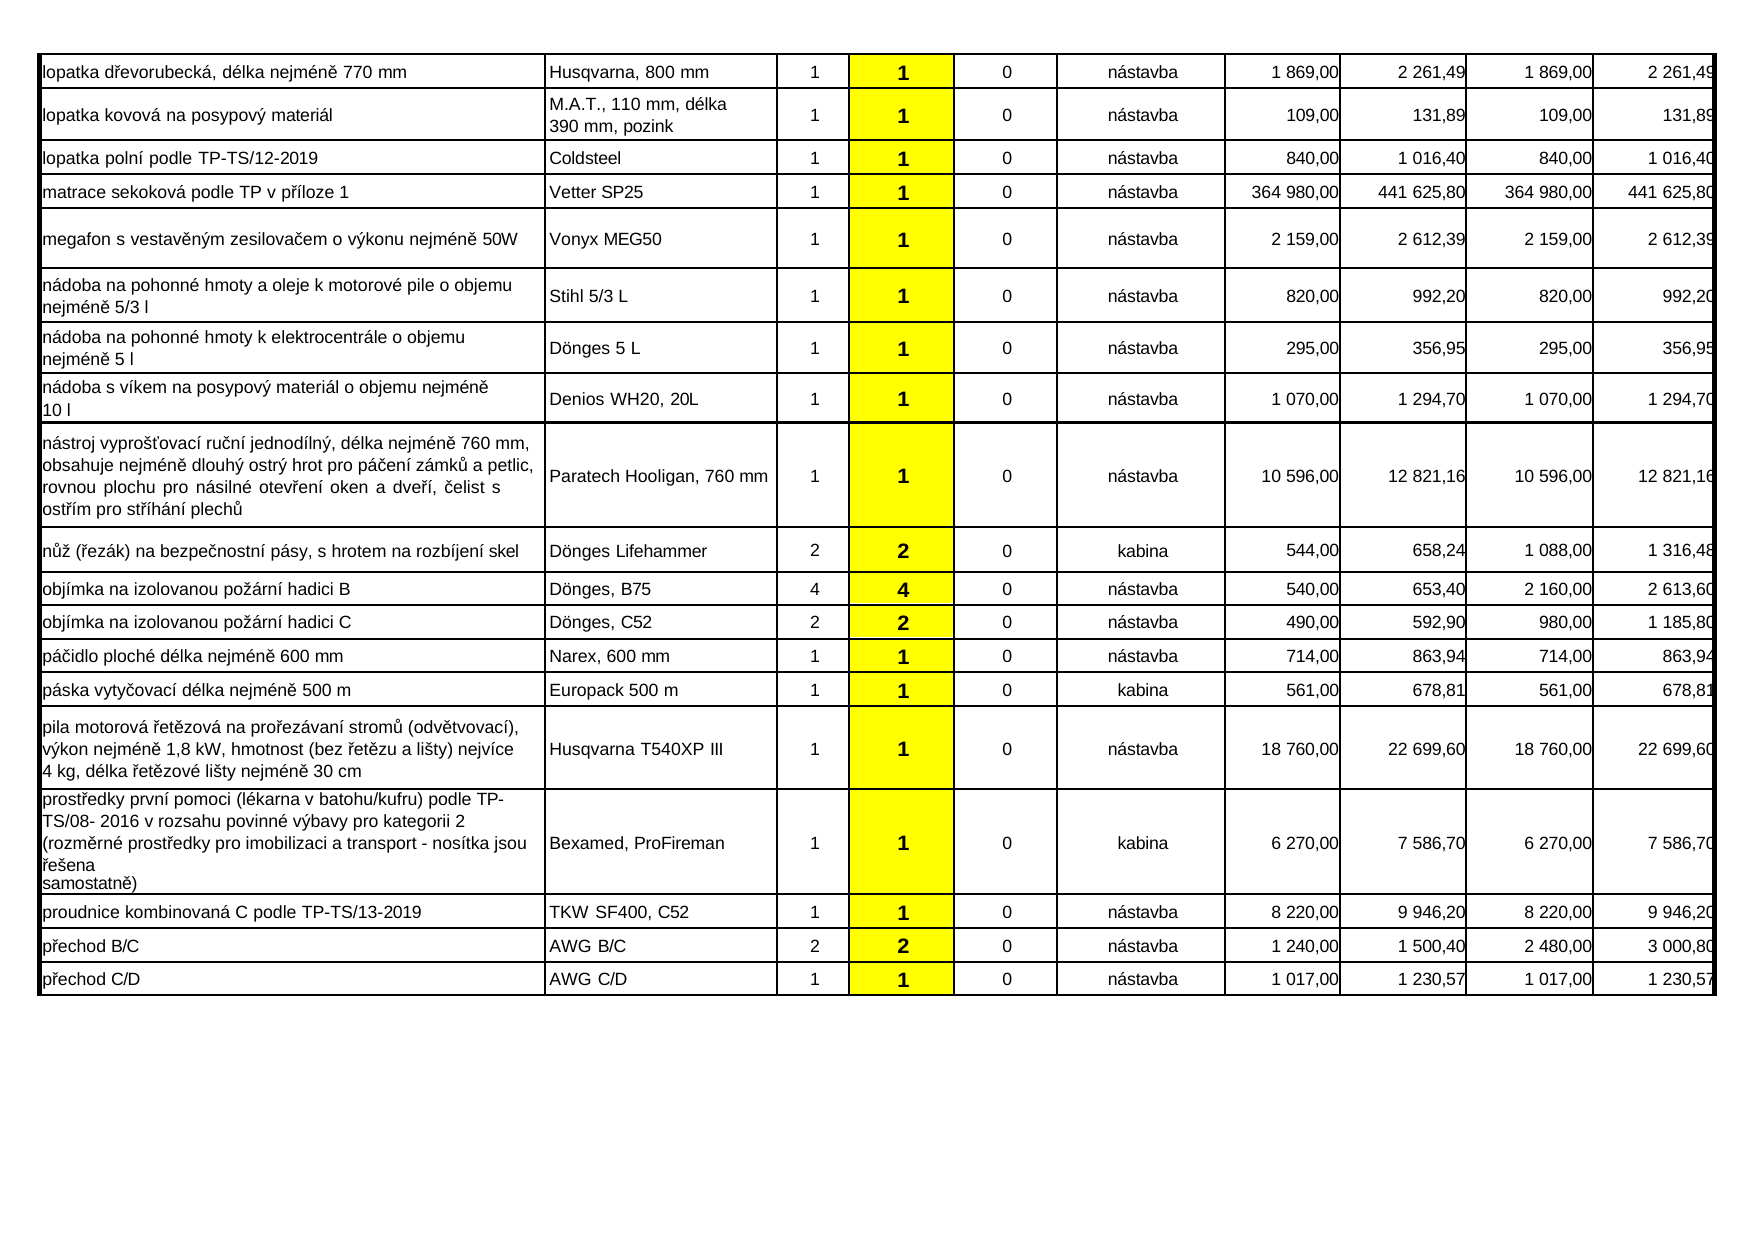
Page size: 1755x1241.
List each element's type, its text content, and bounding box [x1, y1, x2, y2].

table_cell 364 980,00 [1467, 175, 1592, 207]
table_cell 540,00 [1226, 573, 1339, 603]
table_cell 653,40 [1341, 573, 1465, 603]
table_cell 2 159,00 [1467, 209, 1592, 267]
table_cell 1 [850, 175, 953, 207]
table_cell 12 821,16 [1341, 424, 1465, 526]
table_cell nástavba [1058, 323, 1224, 372]
table_cell 8 220,00 [1467, 895, 1592, 927]
table_cell 4 [778, 573, 848, 603]
table_cell 9 946,20 [1341, 895, 1465, 927]
table_cell 1 [778, 640, 848, 671]
table_cell prostředky první pomoci (lékarna v batohu/kufru) podle TP- TS/08- 2016 v rozsahu povinné výbavy pro kategorii 2 (rozměrné prostředky pro imobilizaci a transport - nosítka jsou řešena samostatně) [42, 790, 544, 893]
table_cell nůž (řezák) na bezpečnostní pásy, s hrotem na rozbíjení skel [42, 528, 544, 571]
table_cell nádoba na pohonné hmoty a oleje k motorové pile o objemu nejméně 5/3 l [42, 269, 544, 321]
table_cell přechod C/D [42, 963, 544, 994]
table_cell nástavba [1058, 640, 1224, 671]
table_cell 2 613,60 [1594, 573, 1712, 603]
table_cell 2 [778, 528, 848, 571]
table_cell 1 016,40 [1594, 141, 1712, 173]
table_cell 356,95 [1594, 323, 1712, 372]
table_cell lopatka polní podle TP-TS/12-2019 [42, 141, 544, 173]
table_cell AWG C/D [546, 963, 776, 994]
table_cell objímka na izolovanou požární hadici B [42, 573, 544, 603]
table_cell 1 500,40 [1341, 929, 1465, 961]
table_cell 561,00 [1467, 673, 1592, 705]
table_cell 0 [955, 323, 1056, 372]
table_cell 1 [850, 673, 953, 705]
table_cell 7 586,70 [1594, 790, 1712, 893]
table_cell 1 [850, 640, 953, 671]
table_cell TKW SF400, C52 [546, 895, 776, 927]
table_cell nádoba na pohonné hmoty k elektrocentrále o objemu nejméně 5 l [42, 323, 544, 372]
table_cell 1 [850, 707, 953, 788]
table_cell 22 699,60 [1341, 707, 1465, 788]
table_cell nástavba [1058, 175, 1224, 207]
table_cell 714,00 [1467, 640, 1592, 671]
table_header 1 [778, 55, 848, 87]
table_cell 0 [955, 269, 1056, 321]
table_cell 1 [850, 963, 953, 994]
table_cell 1 016,40 [1341, 141, 1465, 173]
table_cell nástavba [1058, 606, 1224, 637]
table_cell 1 [850, 209, 953, 267]
table_header 2 261,49 [1341, 55, 1465, 87]
table_cell 4 [850, 573, 953, 603]
table_cell nástavba [1058, 929, 1224, 961]
table_cell 2 480,00 [1467, 929, 1592, 961]
table_cell 0 [955, 606, 1056, 637]
table_cell 1 294,70 [1341, 374, 1465, 421]
table_cell 109,00 [1467, 89, 1592, 139]
table_cell 1 [778, 424, 848, 526]
table_cell 0 [955, 963, 1056, 994]
table_cell 0 [955, 424, 1056, 526]
table_cell 2 [778, 606, 848, 637]
table_cell 2 [850, 528, 953, 571]
table_cell nástavba [1058, 89, 1224, 139]
table_cell 0 [955, 528, 1056, 571]
table_cell nástavba [1058, 895, 1224, 927]
table_cell 840,00 [1226, 141, 1339, 173]
table_cell Vetter SP25 [546, 175, 776, 207]
table_cell Paratech Hooligan, 760 mm [546, 424, 776, 526]
table_cell 12 821,16 [1594, 424, 1712, 526]
table_cell nástroj vyprošťovací ruční jednodílný, délka nejméně 760 mm, obsahuje nejméně dlouhý ostrý hrot pro páčení zámků a petlic, rovnou plochu pro násilné otevření oken a dveří, čelist s ostřím pro stříhání plechů [42, 424, 544, 526]
table_cell páska vytyčovací délka nejméně 500 m [42, 673, 544, 705]
table_cell 1 [778, 323, 848, 372]
table_cell Stihl 5/3 L [546, 269, 776, 321]
table_cell 2 [778, 929, 848, 961]
table_cell Narex, 600 mm [546, 640, 776, 671]
table_cell 441 625,80 [1341, 175, 1465, 207]
table_cell nádoba s víkem na posypový materiál o objemu nejméně 10 l [42, 374, 544, 421]
table_cell 1 [778, 673, 848, 705]
table_header 0 [955, 55, 1056, 87]
table_cell 1 017,00 [1467, 963, 1592, 994]
table_cell 1 [778, 895, 848, 927]
table_cell Vonyx MEG50 [546, 209, 776, 267]
table_cell nástavba [1058, 963, 1224, 994]
table_header 1 869,00 [1467, 55, 1592, 87]
table_header 2 261,49 [1594, 55, 1712, 87]
table_cell 0 [955, 374, 1056, 421]
table_header 1 869,00 [1226, 55, 1339, 87]
table_cell 1 017,00 [1226, 963, 1339, 994]
table_cell nástavba [1058, 209, 1224, 267]
table_cell 863,94 [1594, 640, 1712, 671]
table_cell 109,00 [1226, 89, 1339, 139]
table_cell 18 760,00 [1226, 707, 1339, 788]
table_cell 592,90 [1341, 606, 1465, 637]
table_cell 0 [955, 141, 1056, 173]
table_cell 2 612,39 [1341, 209, 1465, 267]
table_cell 1 088,00 [1467, 528, 1592, 571]
table_cell AWG B/C [546, 929, 776, 961]
table_cell 980,00 [1467, 606, 1592, 637]
table_cell nástavba [1058, 269, 1224, 321]
table_cell lopatka kovová na posypový materiál [42, 89, 544, 139]
table_cell 1 [850, 374, 953, 421]
table_cell 1 185,80 [1594, 606, 1712, 637]
table_cell 1 [778, 963, 848, 994]
table_cell Husqvarna T540XP III [546, 707, 776, 788]
table_cell 0 [955, 573, 1056, 603]
table_cell 1 [850, 269, 953, 321]
table_cell 1 [850, 89, 953, 139]
table_cell Europack 500 m [546, 673, 776, 705]
table_cell 1 [850, 895, 953, 927]
table_cell 992,20 [1594, 269, 1712, 321]
table_header 1 [850, 55, 953, 87]
table_cell přechod B/C [42, 929, 544, 961]
table_cell 1 [778, 707, 848, 788]
table_cell 0 [955, 707, 1056, 788]
table_cell 22 699,60 [1594, 707, 1712, 788]
table_cell proudnice kombinovaná C podle TP-TS/13-2019 [42, 895, 544, 927]
table_cell 2 160,00 [1467, 573, 1592, 603]
table_cell 8 220,00 [1226, 895, 1339, 927]
table_cell 1 240,00 [1226, 929, 1339, 961]
table_cell 356,95 [1341, 323, 1465, 372]
table_cell Dönges Lifehammer [546, 528, 776, 571]
table_cell Coldsteel [546, 141, 776, 173]
table_cell 1 [778, 790, 848, 893]
table_header nástavba [1058, 55, 1224, 87]
table_cell 0 [955, 895, 1056, 927]
table_cell nástavba [1058, 424, 1224, 526]
table_cell 10 596,00 [1467, 424, 1592, 526]
table_cell Dönges, B75 [546, 573, 776, 603]
table_cell 0 [955, 640, 1056, 671]
table_cell 0 [955, 89, 1056, 139]
table_cell Bexamed, ProFireman [546, 790, 776, 893]
table_cell 441 625,80 [1594, 175, 1712, 207]
table_cell 1 316,48 [1594, 528, 1712, 571]
table_cell 840,00 [1467, 141, 1592, 173]
table_cell nástavba [1058, 707, 1224, 788]
table_cell nástavba [1058, 141, 1224, 173]
table_cell 0 [955, 209, 1056, 267]
table_cell 6 270,00 [1226, 790, 1339, 893]
table_cell 544,00 [1226, 528, 1339, 571]
table_cell M.A.T., 110 mm, délka 390 mm, pozink [546, 89, 776, 139]
table_cell nástavba [1058, 573, 1224, 603]
table_cell 714,00 [1226, 640, 1339, 671]
table_cell megafon s vestavěným zesilovačem o výkonu nejméně 50W [42, 209, 544, 267]
table_cell 1 [850, 323, 953, 372]
table_cell 10 596,00 [1226, 424, 1339, 526]
table_cell 131,89 [1594, 89, 1712, 139]
table_cell 9 946,20 [1594, 895, 1712, 927]
table_cell 820,00 [1467, 269, 1592, 321]
table_cell 1 [778, 141, 848, 173]
table_cell 561,00 [1226, 673, 1339, 705]
table_cell 0 [955, 673, 1056, 705]
table_cell 0 [955, 929, 1056, 961]
table_cell Dönges 5 L [546, 323, 776, 372]
table_cell 678,81 [1341, 673, 1465, 705]
table_cell matrace sekoková podle TP v příloze 1 [42, 175, 544, 207]
table_cell 131,89 [1341, 89, 1465, 139]
table_cell 1 [850, 424, 953, 526]
table_cell 364 980,00 [1226, 175, 1339, 207]
table_cell nástavba [1058, 374, 1224, 421]
table_cell 820,00 [1226, 269, 1339, 321]
table_cell 0 [955, 175, 1056, 207]
table_cell 2 612,39 [1594, 209, 1712, 267]
table_cell Dönges, C52 [546, 606, 776, 637]
table_cell páčidlo ploché délka nejméně 600 mm [42, 640, 544, 671]
table_header lopatka dřevorubecká, délka nejméně 770 mm [42, 55, 544, 87]
table_cell 3 000,80 [1594, 929, 1712, 961]
table_cell 1 230,57 [1341, 963, 1465, 994]
table_cell 1 [778, 175, 848, 207]
table_cell Denios WH20, 20L [546, 374, 776, 421]
table_cell 1 070,00 [1467, 374, 1592, 421]
table_cell 490,00 [1226, 606, 1339, 637]
table_cell 678,81 [1594, 673, 1712, 705]
table_cell 2 [850, 606, 953, 637]
table_cell 2 159,00 [1226, 209, 1339, 267]
table_cell 863,94 [1341, 640, 1465, 671]
table_cell 992,20 [1341, 269, 1465, 321]
table_cell 0 [955, 790, 1056, 893]
table_cell 295,00 [1467, 323, 1592, 372]
table_cell 18 760,00 [1467, 707, 1592, 788]
table_cell pila motorová řetězová na prořezávaní stromů (odvětvovací), výkon nejméně 1,8 kW, hmotnost (bez řetězu a lišty) nejvíce 4 kg, délka řetězové lišty nejméně 30 cm [42, 707, 544, 788]
table_cell objímka na izolovanou požární hadici C [42, 606, 544, 637]
table_cell 658,24 [1341, 528, 1465, 571]
table_cell 1 [850, 790, 953, 893]
table_cell 1 [778, 89, 848, 139]
table_cell 6 270,00 [1467, 790, 1592, 893]
table_cell kabina [1058, 790, 1224, 893]
table_cell 1 [850, 141, 953, 173]
table_cell 7 586,70 [1341, 790, 1465, 893]
table_cell 1 070,00 [1226, 374, 1339, 421]
table_cell kabina [1058, 528, 1224, 571]
table_cell 1 [778, 269, 848, 321]
table_header Husqvarna, 800 mm [546, 55, 776, 87]
table_cell 1 230,57 [1594, 963, 1712, 994]
table_cell 1 [778, 374, 848, 421]
table_cell 1 [778, 209, 848, 267]
table_cell 1 294,70 [1594, 374, 1712, 421]
table_cell kabina [1058, 673, 1224, 705]
table_cell 2 [850, 929, 953, 961]
table_cell 295,00 [1226, 323, 1339, 372]
